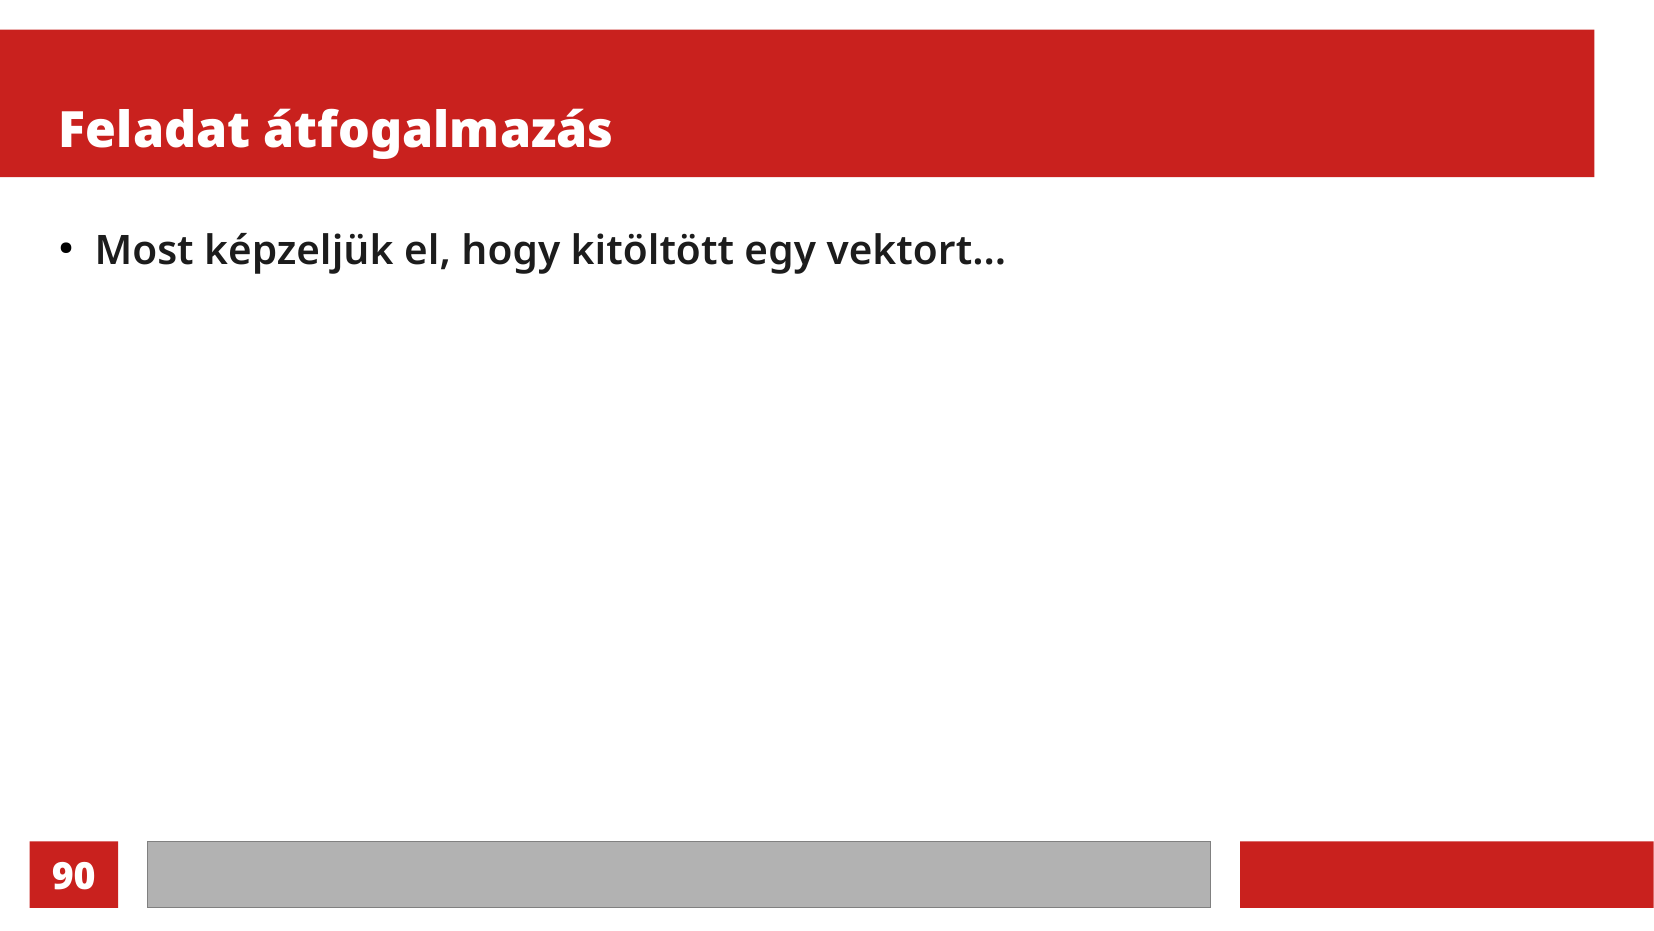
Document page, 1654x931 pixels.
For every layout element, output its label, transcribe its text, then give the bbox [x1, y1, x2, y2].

title Feladat átfogalmazás [59, 44, 1595, 163]
list Most képzeljük el, hogy kitöltött egy vektort... [59, 221, 1565, 739]
